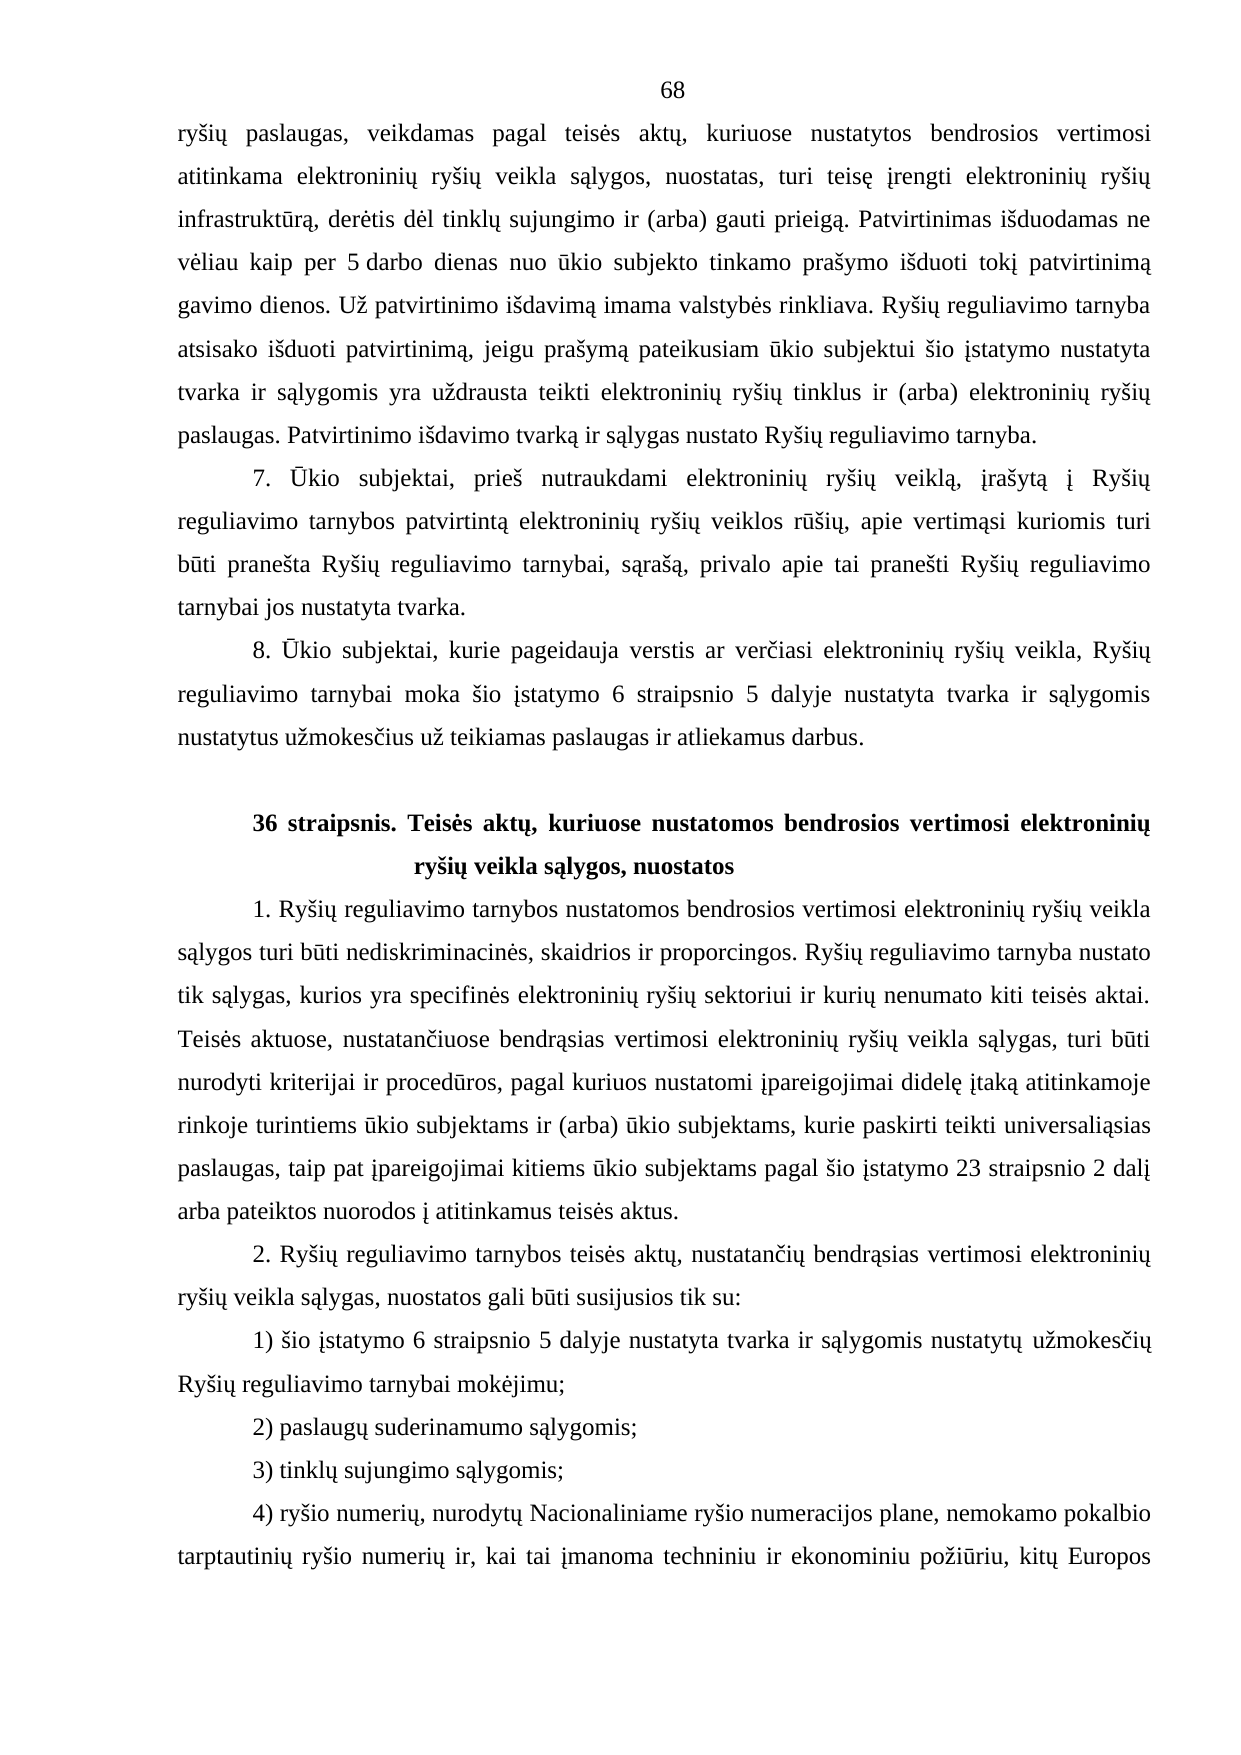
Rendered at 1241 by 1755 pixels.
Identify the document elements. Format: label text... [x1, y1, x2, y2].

text 2) paslaugų suderinamumo sąlygomis; [177, 1412, 1152, 1441]
text 1. Ryšių reguliavimo tarnybos nustatomos bendrosios vertimosi elektroninių ryšių veikla sąlygos turi būti nediskriminacinės, skaidrios ir proporcingos. Ryšių reguliavimo tarnyba nustato tik sąlygas, kurios yra specifinės elektroninių ryšių sektoriui ir kurių nenumato kiti teisės aktai. Teisės aktuose, nustatančiuose bendrąsias vertimosi elektroninių ryšių veikla sąlygas, turi būti nurodyti kriterijai ir procedūros, pagal kuriuos nustatomi įpareigojimai didelę įtaką atitinkamoje rinkoje turintiems ūkio subjektams ir (arba) ūkio subjektams, kurie paskirti teikti universaliąsias paslaugas, taip pat įpareigojimai kitiems ūkio subjektams pagal šio įstatymo 23 straipsnio 2 dalį arba pateiktos nuorodos į atitinkamus teisės aktus. [177, 894, 1152, 1225]
text 1) šio įstatymo 6 straipsnio 5 dalyje nustatyta tvarka ir sąlygomis nustatytų užmokesčių Ryšių reguliavimo tarnybai mokėjimu; [177, 1326, 1152, 1397]
text 4) ryšio numerių, nurodytų Nacionaliniame ryšio numeracijos plane, nemokamo pokalbio tarptautinių ryšio numerių ir, kai tai įmanoma techniniu ir ekonominiu požiūriu, kitų Europos [177, 1498, 1152, 1570]
text 36 straipsnis. Teisės aktų, kuriuose nustatomos bendrosios vertimosi elektroninių ryšių veikla sąlygos, nuostatos [252, 808, 1152, 880]
text 3) tinklų sujungimo sąlygomis; [177, 1455, 1152, 1484]
text ryšių paslaugas, veikdamas pagal teisės aktų, kuriuose nustatytos bendrosios vertimosi atitinkama elektroninių ryšių veikla sąlygos, nuostatas, turi teisę įrengti elektroninių ryšių infrastruktūrą, derėtis dėl tinklų sujungimo ir (arba) gauti prieigą. Patvirtinimas išduodamas ne vėliau kaip per 5 darbo dienas nuo ūkio subjekto tinkamo prašymo išduoti tokį patvirtinimą gavimo dienos. Už patvirtinimo išdavimą imama valstybės rinkliava. Ryšių reguliavimo tarnyba atsisako išduoti patvirtinimą, jeigu prašymą pateikusiam ūkio subjektui šio įstatymo nustatyta tvarka ir sąlygomis yra uždrausta teikti elektroninių ryšių tinklus ir (arba) elektroninių ryšių paslaugas. Patvirtinimo išdavimo tvarką ir sąlygas nustato Ryšių reguliavimo tarnyba. [177, 118, 1152, 449]
text 7. Ūkio subjektai, prieš nutraukdami elektroninių ryšių veiklą, įrašytą į Ryšių reguliavimo tarnybos patvirtintą elektroninių ryšių veiklos rūšių, apie vertimąsi kuriomis turi būti pranešta Ryšių reguliavimo tarnybai, sąrašą, privalo apie tai pranešti Ryšių reguliavimo tarnybai jos nustatyta tvarka. [177, 463, 1152, 621]
text 8. Ūkio subjektai, kurie pageidauja verstis ar verčiasi elektroninių ryšių veikla, Ryšių reguliavimo tarnybai moka šio įstatymo 6 straipsnio 5 dalyje nustatyta tvarka ir sąlygomis nustatytus užmokesčius už teikiamas paslaugas ir atliekamus darbus. [177, 636, 1152, 751]
text 2. Ryšių reguliavimo tarnybos teisės aktų, nustatančių bendrąsias vertimosi elektroninių ryšių veikla sąlygas, nuostatos gali būti susijusios tik su: [177, 1239, 1152, 1311]
